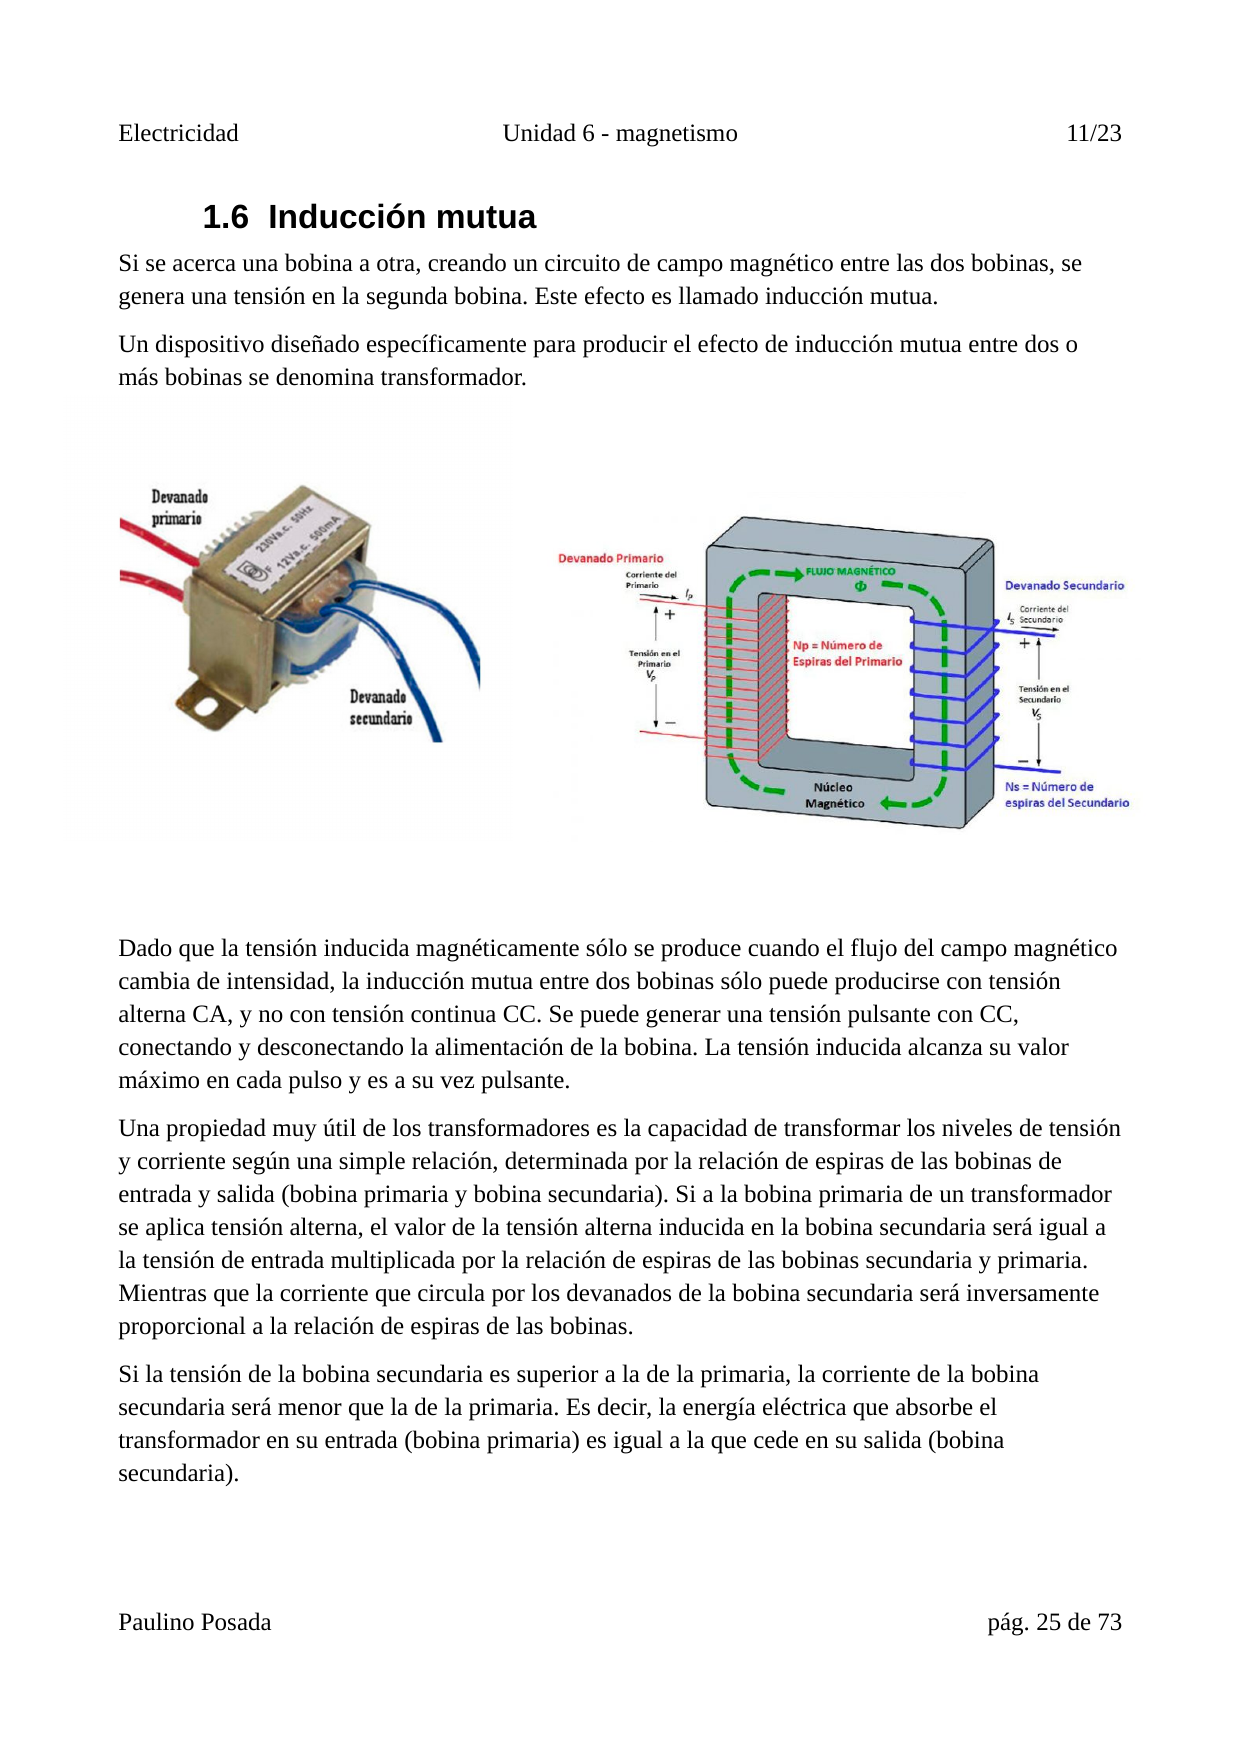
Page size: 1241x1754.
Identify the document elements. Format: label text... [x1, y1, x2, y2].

text Si se acerca una bobina a otra, creando un circuito de campo magnético entre las dos bobinas, se genera una tensión en la segunda bobina. Este efecto es llamado inducción mutua. [118, 248, 1122, 310]
text Si la tensión de la bobina secundaria es superior a la de la primaria, la corriente de la bobina secundaria será menor que la de la primaria. Es decir, la energía eléctrica que absorbe el transformador en su entrada (bobina primaria) es igual a la que cede en su salida (bobina secundaria). [118, 1359, 1122, 1486]
text Una propiedad muy útil de los transformadores es la capacidad de transformar los niveles de tensión y corriente según una simple relación, determinada por la relación de espiras de las bobinas de entrada y salida (bobina primaria y bobina secundaria). Si a la bobina primaria de un transformador se aplica tensión alterna, el valor de la tensión alterna inducida en la bobina secundaria será igual a la tensión de entrada multiplicada por la relación de espiras de las bobinas secundaria y primaria. Mientras que la corriente que circula por los devanados de la bobina secundaria será inversamente proporcional a la relación de espiras de las bobinas. [118, 1113, 1122, 1340]
picture [63, 395, 514, 841]
text Dado que la tensión inducida magnéticamente sólo se produce cuando el flujo del campo magnético cambia de intensidad, la inducción mutua entre dos bobinas sólo puede producirse con tensión alterna CA, y no con tensión continua CC. Se puede generar una tensión pulsante con CC, conectando y desconectando la alimentación de la bobina. La tensión inducida alcanza su valor máximo en cada pulso y es a su vez pulsante. [118, 933, 1122, 1094]
subtitle Inducción mutua [193, 197, 1122, 236]
picture [546, 492, 1147, 842]
text Un dispositivo diseñado específicamente para producir el efecto de inducción mutua entre dos o más bobinas se denomina transformador. [118, 329, 1122, 391]
